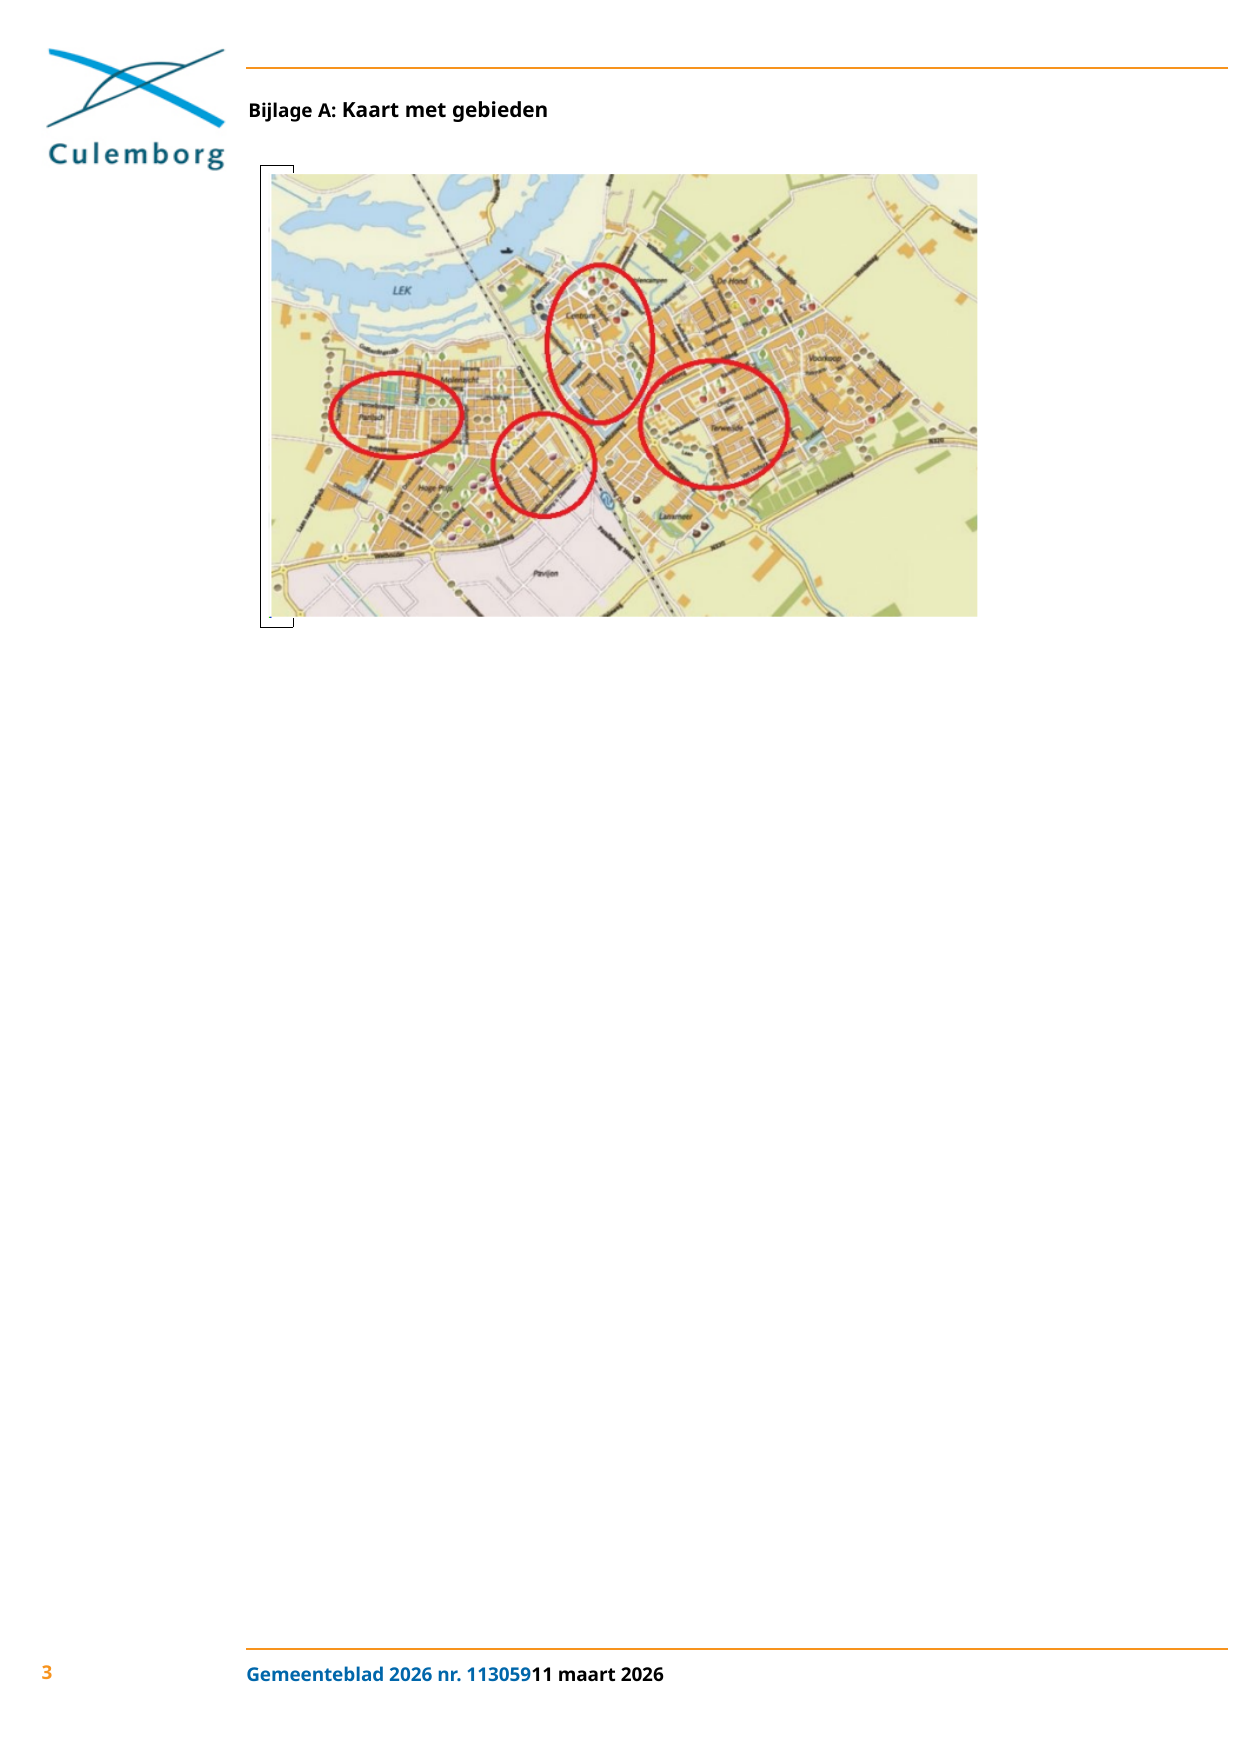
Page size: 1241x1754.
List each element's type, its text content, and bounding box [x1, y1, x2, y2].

picture [268, 173, 978, 618]
picture [41, 47, 231, 172]
text Bijlage A: Kaart met gebieden [248, 95, 1152, 123]
